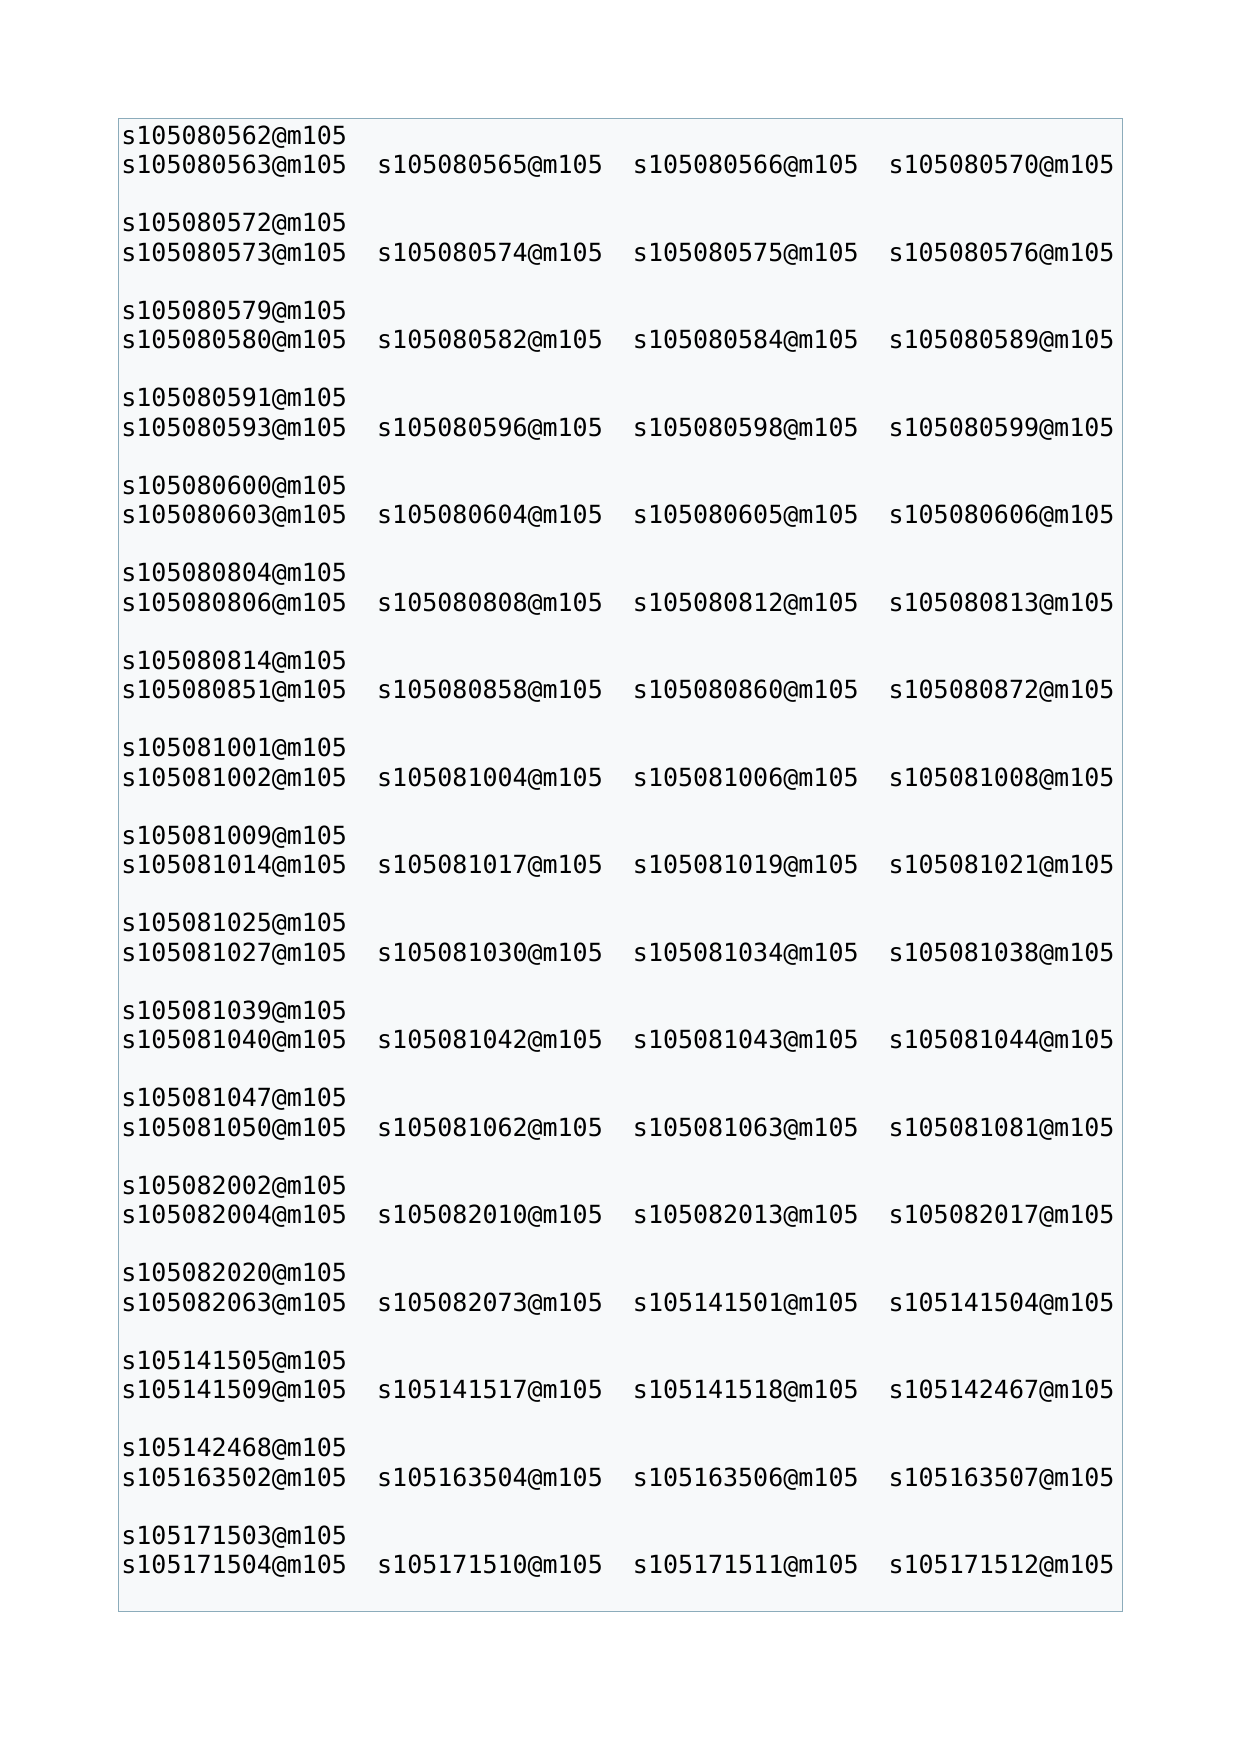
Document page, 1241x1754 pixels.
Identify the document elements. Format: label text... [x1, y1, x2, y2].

text s105080562@m105 s105080563@m105 s105080565@m105 s105080566@m105 s105080570@m105 s105080572@m105 s105080573@m105 s105080574@m105 s105080575@m105 s105080576@m105 s105080579@m105 s105080580@m105 s105080582@m105 s105080584@m105 s105080589@m105 s105080591@m105 s105080593@m105 s105080596@m105 s105080598@m105 s105080599@m105 s105080600@m105 s105080603@m105 s105080604@m105 s105080605@m105 s105080606@m105 s105080804@m105 s105080806@m105 s105080808@m105 s105080812@m105 s105080813@m105 s105080814@m105 s105080851@m105 s105080858@m105 s105080860@m105 s105080872@m105 s105081001@m105 s105081002@m105 s105081004@m105 s105081006@m105 s105081008@m105 s105081009@m105 s105081014@m105 s105081017@m105 s105081019@m105 s105081021@m105 s105081025@m105 s105081027@m105 s105081030@m105 s105081034@m105 s105081038@m105 s105081039@m105 s105081040@m105 s105081042@m105 s105081043@m105 s105081044@m105 s105081047@m105 s105081050@m105 s105081062@m105 s105081063@m105 s105081081@m105 s105082002@m105 s105082004@m105 s105082010@m105 s105082013@m105 s105082017@m105 s105082020@m105 s105082063@m105 s105082073@m105 s105141501@m105 s105141504@m105 s105141505@m105 s105141509@m105 s105141517@m105 s105141518@m105 s105142467@m105 s105142468@m105 s105163502@m105 s105163504@m105 s105163506@m105 s105163507@m105 s105171503@m105 s105171504@m105 s105171510@m105 s105171511@m105 s105171512@m105 [119, 119, 1122, 1611]
